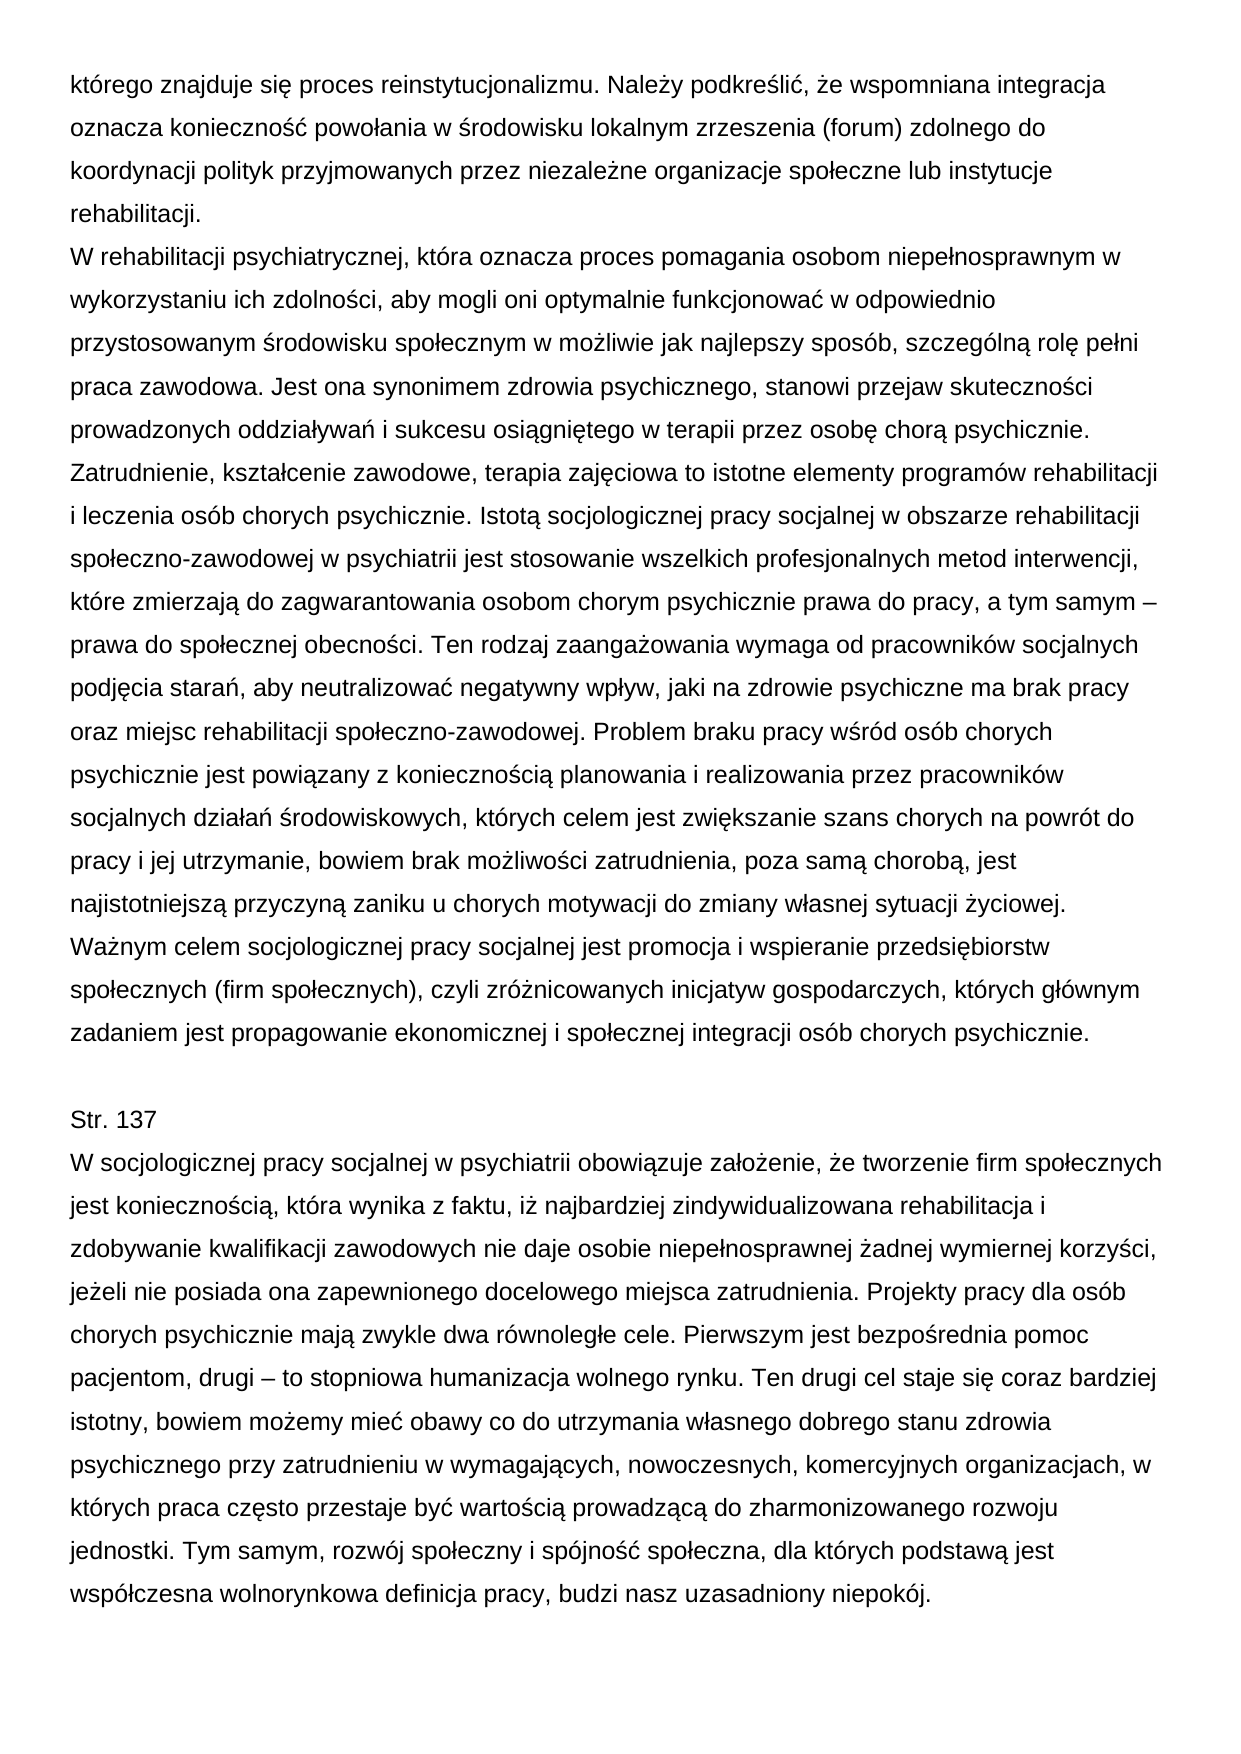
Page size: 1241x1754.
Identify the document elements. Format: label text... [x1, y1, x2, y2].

text W rehabilitacji psychiatrycznej, która oznacza proces pomagania osobom niepełnosprawnym w wykorzystaniu ich zdolności, aby mogli oni optymalnie funkcjonować w odpowiednio przystosowanym środowisku społecznym w możliwie jak najlepszy sposób, szczególną rolę pełni praca zawodowa. Jest ona synonimem zdrowia psychicznego, stanowi przejaw skuteczności prowadzonych oddziaływań i sukcesu osiągniętego w terapii przez osobę chorą psychicznie. Zatrudnienie, kształcenie zawodowe, terapia zajęciowa to istotne elementy programów rehabilitacji i leczenia osób chorych psychicznie. Istotą socjologicznej pracy socjalnej w obszarze rehabilitacji społeczno-zawodowej w psychiatrii jest stosowanie wszelkich profesjonalnych metod interwencji, które zmierzają do zagwarantowania osobom chorym psychicznie prawa do pracy, a tym samym – prawa do społecznej obecności. Ten rodzaj zaangażowania wymaga od pracowników socjalnych podjęcia starań, aby neutralizować negatywny wpływ, jaki na zdrowie psychiczne ma brak pracy oraz miejsc rehabilitacji społeczno-zawodowej. Problem braku pracy wśród osób chorych psychicznie jest powiązany z koniecznością planowania i realizowania przez pracowników socjalnych działań środowiskowych, których celem jest zwiększanie szans chorych na powrót do pracy i jej utrzymanie, bowiem brak możliwości zatrudnienia, poza samą chorobą, jest najistotniejszą przyczyną zaniku u chorych motywacji do zmiany własnej sytuacji życiowej. Ważnym celem socjologicznej pracy socjalnej jest promocja i wspieranie przedsiębiorstw społecznych (firm społecznych), czyli zróżnicowanych inicjatyw gospodarczych, których głównym zadaniem jest propagowanie ekonomicznej i społecznej integracji osób chorych psychicznie. [70, 242, 1171, 1047]
text którego znajduje się proces reinstytucjonalizmu. Należy podkreślić, że wspomniana integracja oznacza konieczność powołania w środowisku lokalnym zrzeszenia (forum) zdolnego do koordynacji polityk przyjmowanych przez niezależne organizacje społeczne lub instytucje rehabilitacji. [70, 70, 1171, 228]
text W socjologicznej pracy socjalnej w psychiatrii obowiązuje założenie, że tworzenie firm społecznych jest koniecznością, która wynika z faktu, iż najbardziej zindywidualizowana rehabilitacja i zdobywanie kwalifikacji zawodowych nie daje osobie niepełnosprawnej żadnej wymiernej korzyści, jeżeli nie posiada ona zapewnionego docelowego miejsca zatrudnienia. Projekty pracy dla osób chorych psychicznie mają zwykle dwa równoległe cele. Pierwszym jest bezpośrednia pomoc pacjentom, drugi – to stopniowa humanizacja wolnego rynku. Ten drugi cel staje się coraz bardziej istotny, bowiem możemy mieć obawy co do utrzymania własnego dobrego stanu zdrowia psychicznego przy zatrudnieniu w wymagających, nowoczesnych, komercyjnych organizacjach, w których praca często przestaje być wartością prowadzącą do zharmonizowanego rozwoju jednostki. Tym samym, rozwój społeczny i spójność społeczna, dla których podstawą jest współczesna wolnorynkowa definicja pracy, budzi nasz uzasadniony niepokój. [70, 1148, 1171, 1608]
text Str. 137 [70, 1105, 1171, 1133]
